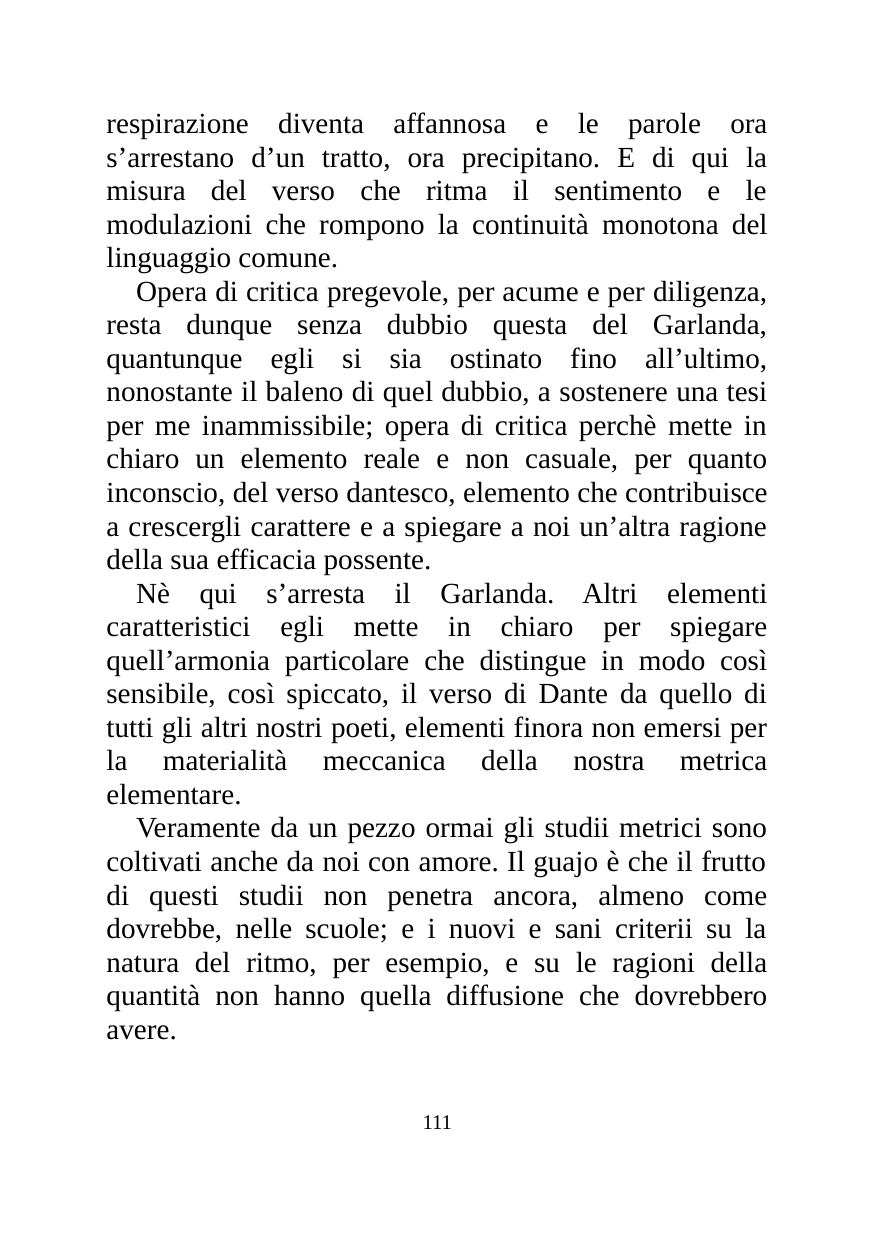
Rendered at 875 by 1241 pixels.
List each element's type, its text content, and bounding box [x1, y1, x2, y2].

text respirazione diventa affannosa e le parole ora s’arrestano d’un tratto, ora precipitano. E di qui la misura del verso che ritma il sentimento e le modulazioni che rompono la continuità monotona del linguaggio comune. [106, 106, 768, 274]
text Veramente da un pezzo ormai gli studii metrici sono coltivati anche da noi con amore. Il guajo è che il frutto di questi studii non penetra ancora, almeno come dovrebbe, nelle scuole; e i nuovi e sani criterii su la natura del ritmo, per esempio, e su le ragioni della quantità non hanno quella diffusione che dovrebbero avere. [106, 811, 768, 1045]
text Nè qui s’arresta il Garlanda. Altri elementi caratteristici egli mette in chiaro per spiegare quell’armonia particolare che distingue in modo così sensibile, così spiccato, il verso di Dante da quello di tutti gli altri nostri poeti, elementi finora non emersi per la materialità meccanica della nostra metrica elementare. [106, 576, 768, 811]
text Opera di critica pregevole, per acume e per diligenza, resta dunque senza dubbio questa del Garlanda, quantunque egli si sia ostinato fino all’ultimo, nonostante il baleno di quel dubbio, a sostenere una tesi per me inammissibile; opera di critica perchè mette in chiaro un elemento reale e non casuale, per quanto inconscio, del verso dantesco, elemento che contribuisce a crescergli carattere e a spiegare a noi un’altra ragione della sua efficacia possente. [106, 274, 768, 576]
